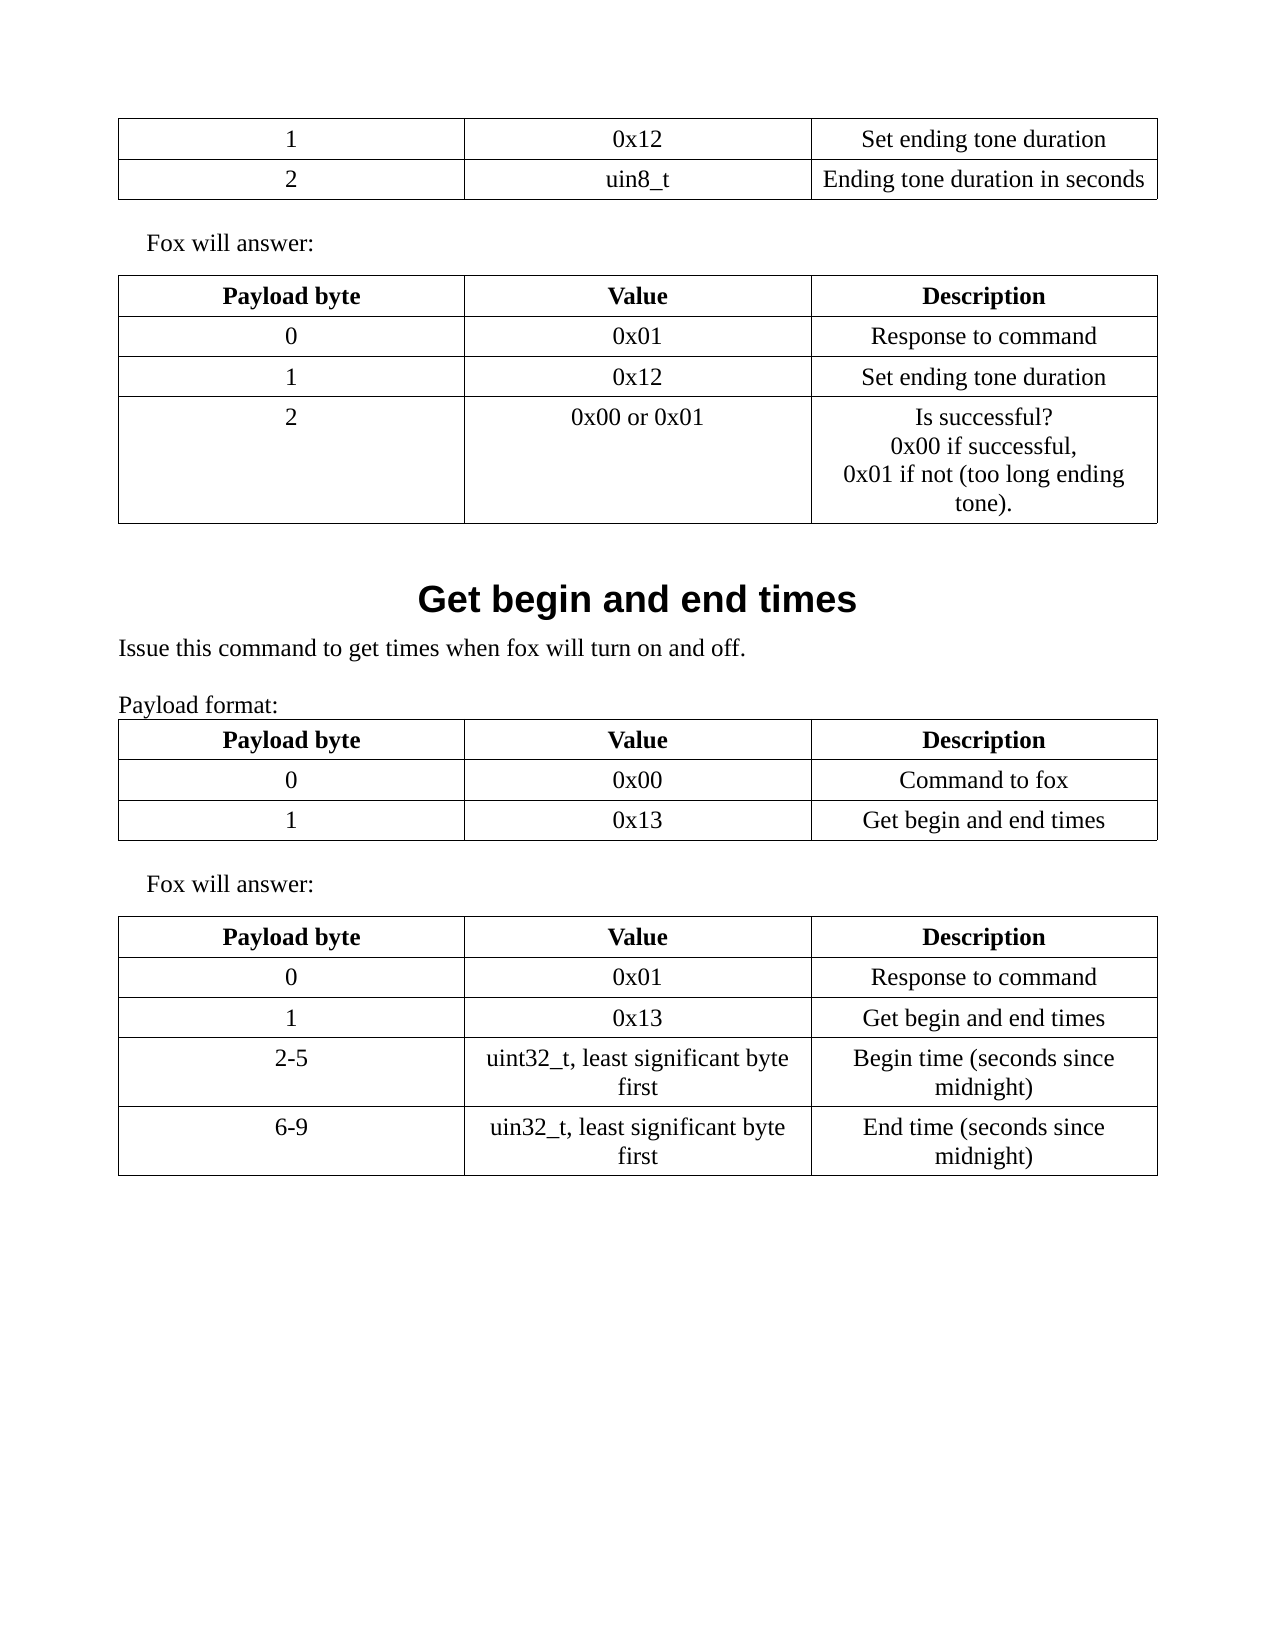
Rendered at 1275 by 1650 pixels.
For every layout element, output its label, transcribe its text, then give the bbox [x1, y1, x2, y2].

text Payload format: [118, 690, 1157, 719]
table_cell 0x13 [465, 801, 811, 840]
table_header Description [812, 917, 1157, 957]
text Fox will answer: [118, 228, 1157, 256]
table_cell Begin time (seconds since midnight) [812, 1038, 1157, 1106]
table_header Value [465, 720, 811, 759]
table_cell 2 [119, 160, 464, 199]
subtitle Get begin and end times [118, 577, 1157, 620]
table_header Payload byte [119, 917, 464, 957]
table_cell 0x00 [465, 760, 811, 799]
table_header Description [812, 276, 1157, 316]
table_cell 1 [119, 119, 464, 158]
table_cell 0x01 [465, 958, 811, 997]
table_cell 0x00 or 0x01 [465, 397, 811, 523]
table_cell 0 [119, 958, 464, 997]
table_cell Ending tone duration in seconds [812, 160, 1157, 199]
table_header Description [812, 720, 1157, 759]
table_cell Get begin and end times [812, 801, 1157, 840]
table_cell uin8_t [465, 160, 811, 199]
table_cell 0x12 [465, 119, 811, 158]
table_cell Is successful? 0x00 if successful, 0x01 if not (too long ending tone). [812, 397, 1157, 523]
table_cell 6-9 [119, 1107, 464, 1175]
text Fox will answer: [118, 869, 1157, 897]
table_header Value [465, 917, 811, 957]
table_cell Response to command [812, 317, 1157, 356]
table_cell End time (seconds since midnight) [812, 1107, 1157, 1175]
table_cell 0x01 [465, 317, 811, 356]
table_cell 1 [119, 801, 464, 840]
table_cell 0x13 [465, 998, 811, 1037]
table_cell 1 [119, 998, 464, 1037]
table_cell uint32_t, least significant byte first [465, 1038, 811, 1106]
table_cell 0 [119, 760, 464, 799]
table_cell Command to fox [812, 760, 1157, 799]
table_cell Set ending tone duration [812, 357, 1157, 396]
table_cell 1 [119, 357, 464, 396]
table_cell 0 [119, 317, 464, 356]
table_cell Set ending tone duration [812, 119, 1157, 158]
text Issue this command to get times when fox will turn on and off. [118, 633, 1157, 661]
table_header Payload byte [119, 720, 464, 759]
table_cell 2 [119, 397, 464, 523]
table_cell Response to command [812, 958, 1157, 997]
table_cell 2-5 [119, 1038, 464, 1106]
table_cell Get begin and end times [812, 998, 1157, 1037]
table_header Value [465, 276, 811, 316]
table_cell 0x12 [465, 357, 811, 396]
table_cell uin32_t, least significant byte first [465, 1107, 811, 1175]
table_header Payload byte [119, 276, 464, 316]
